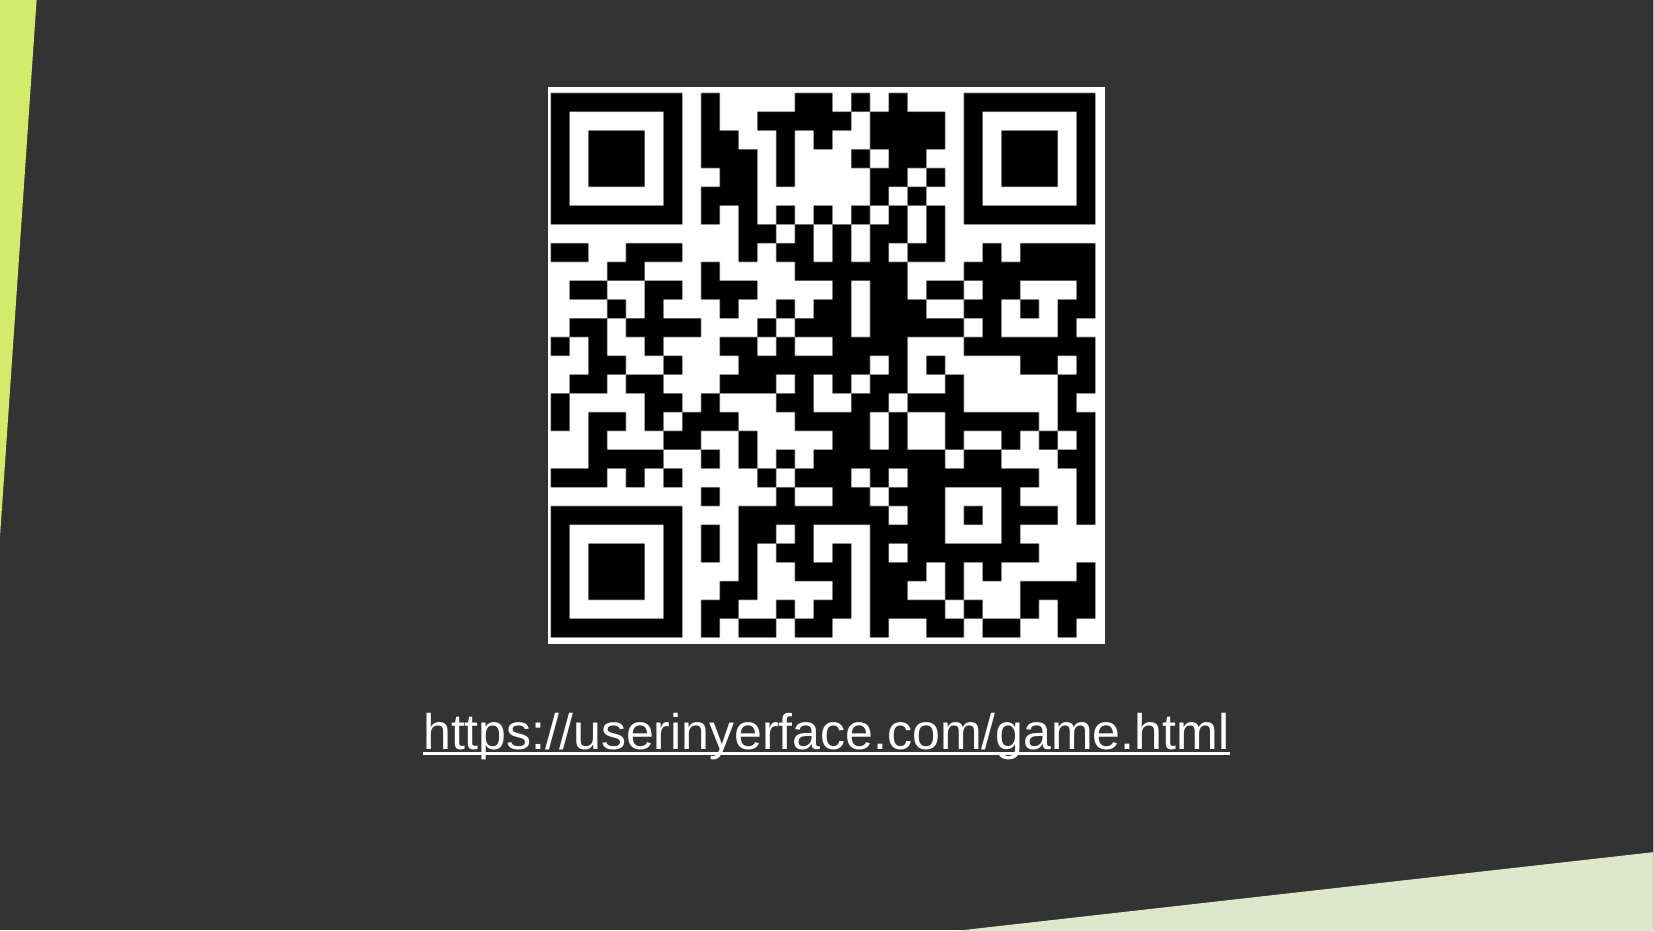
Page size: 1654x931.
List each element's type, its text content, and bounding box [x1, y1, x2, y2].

text_box https://userinyerface.com/game.html [408, 696, 1246, 768]
text_box [955, 852, 1654, 931]
picture [548, 87, 1105, 644]
text_box [0, 0, 37, 537]
